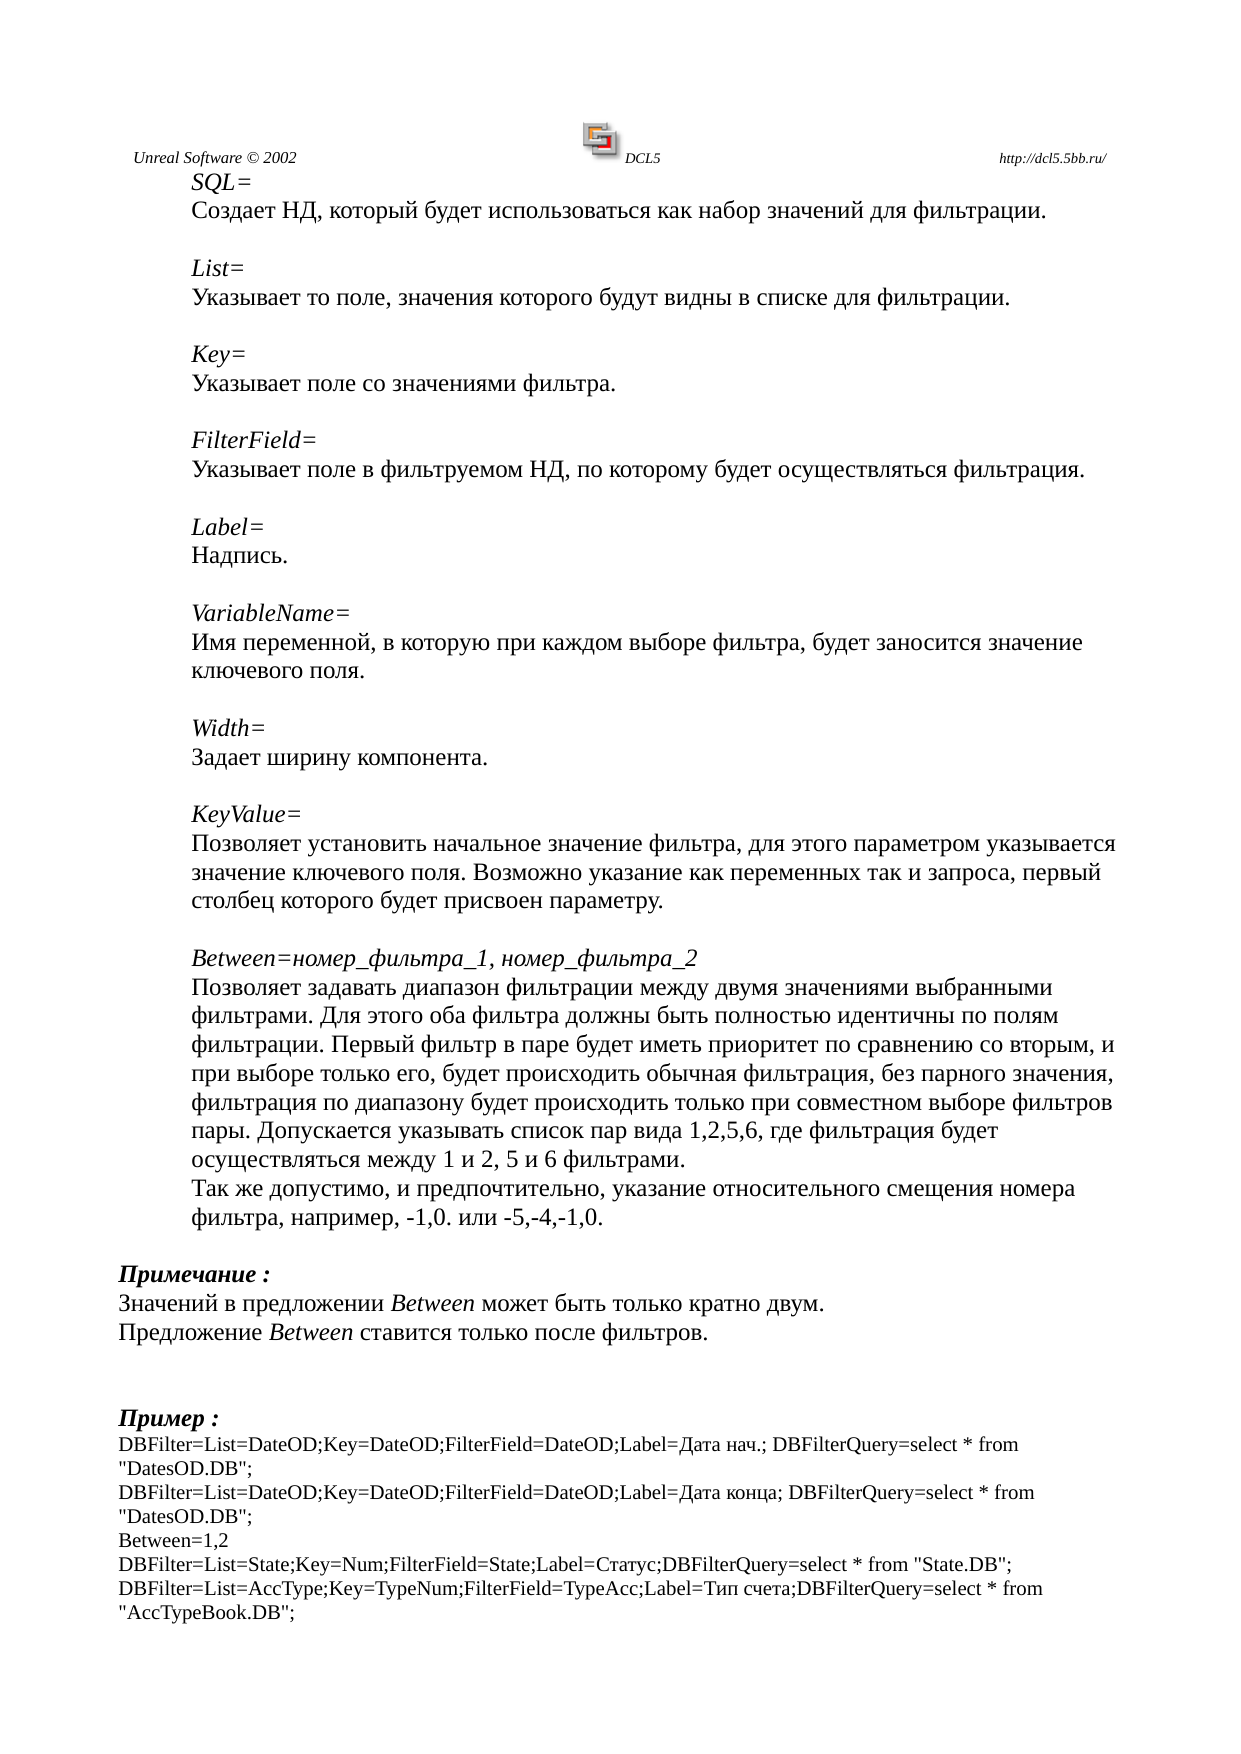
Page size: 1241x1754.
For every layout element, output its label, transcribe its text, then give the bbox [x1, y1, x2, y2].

picture [579, 118, 625, 164]
text Имя переменной, в которую при каждом выборе фильтра, будет заносится значение ключевого поля. [191, 627, 1122, 684]
text Указывает поле в фильтруемом НД, по которому будет осуществляться фильтрация. [191, 454, 1122, 483]
text DBFilter=List=State;Key=Num;FilterField=State;Label=Статус;DBFilterQuery=select * from "State.DB"; [118, 1552, 1122, 1576]
text DBFilter=List=AccType;Key=TypeNum;FilterField=TypeAcc;Label=Тип счета;DBFilterQuery=select * from "AccTypeBook.DB"; [118, 1576, 1122, 1624]
text Width= [191, 713, 1122, 742]
text List= [191, 253, 1122, 282]
text Примечание : [118, 1259, 1122, 1288]
text DBFilter=List=DateOD;Key=DateOD;FilterField=DateOD;Label=Дата нач.; DBFilterQuery=select * from "DatesOD.DB"; [118, 1432, 1122, 1480]
text DBFilter=List=DateOD;Key=DateOD;FilterField=DateOD;Label=Дата конца; DBFilterQuery=select * from "DatesOD.DB"; [118, 1480, 1122, 1528]
text Позволяет задавать диапазон фильтрации между двумя значениями выбранными фильтрами. Для этого оба фильтра должны быть полностью идентичны по полям фильтрации. Первый фильтр в паре будет иметь приоритет по сравнению со вторым, и при выборе только его, будет происходить обычная фильтрация, без парного значения, фильтрация по диапазону будет происходить только при совместном выборе фильтров пары. Допускается указывать список пар вида 1,2,5,6, где фильтрация будет осуществляться между 1 и 2, 5 и 6 фильтрами. [191, 972, 1122, 1173]
text Предложение Between ставится только после фильтров. [118, 1317, 1122, 1345]
text Between=номер_фильтра_1, номер_фильтра_2 [191, 943, 1122, 972]
text Задает ширину компонента. [191, 742, 1122, 770]
text Надпись. [191, 540, 1122, 569]
text Значений в предложении Between может быть только кратно двум. [118, 1288, 1122, 1317]
text Так же допустимо, и предпочтительно, указание относительного смещения номера фильтра, например, -1,0. или -5,-4,-1,0. [191, 1173, 1122, 1230]
text Key= [191, 339, 1122, 368]
text Указывает то поле, значения которого будут видны в списке для фильтрации. [191, 282, 1122, 310]
text Label= [191, 512, 1122, 540]
text KeyValue= [191, 799, 1122, 828]
text Пример : [118, 1403, 1122, 1432]
text Указывает поле со значениями фильтра. [191, 368, 1122, 397]
text VariableName= [191, 598, 1122, 627]
text Позволяет установить начальное значение фильтра, для этого параметром указывается значение ключевого поля. Возможно указание как переменных так и запроса, первый столбец которого будет присвоен параметру. [191, 828, 1122, 914]
text FilterField= [191, 425, 1122, 454]
text Between=1,2 [118, 1528, 1122, 1552]
text SQL= [191, 167, 1122, 195]
text Создает НД, который будет использоваться как набор значений для фильтрации. [191, 195, 1122, 224]
